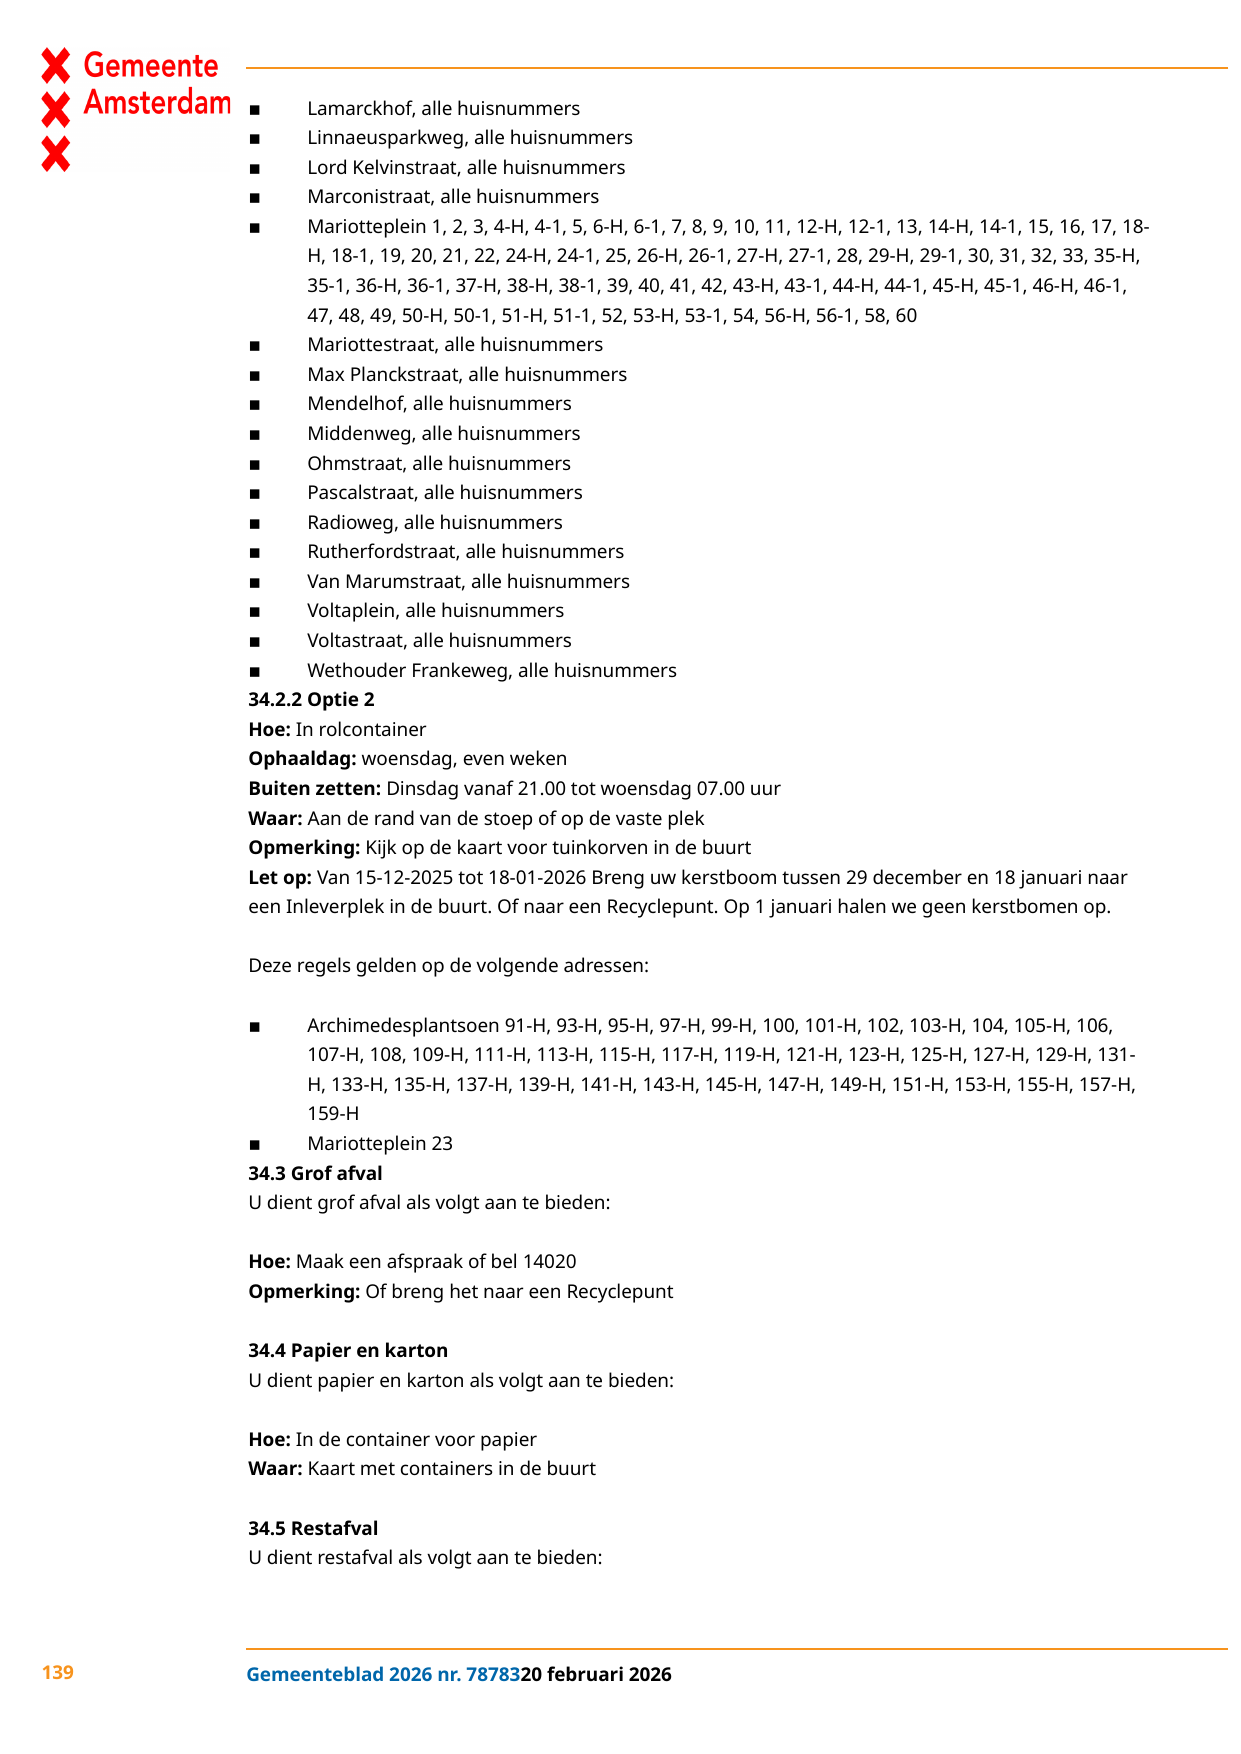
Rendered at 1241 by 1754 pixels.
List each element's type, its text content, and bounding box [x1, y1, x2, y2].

text 34.4 Papier en karton [248, 1337, 1152, 1363]
text Let op: Van 15-12-2025 tot 18-01-2026 Breng uw kerstboom tussen 29 december en 18 januari naar een Inleverplek in de buurt. Of naar een Recyclepunt. Op 1 januari halen we geen kerstbomen op. [248, 864, 1152, 919]
picture [41, 47, 231, 172]
list Archimedesplantsoen 91-H, 93-H, 95-H, 97-H, 99-H, 100, 101-H, 102, 103-H, 104, 105-H, 106, 107-H, 108, 109-H, 111-H, 113-H, 115-H, 117-H, 119-H, 121-H, 123-H, 125-H, 127-H, 129-H, 131-H, 133-H, 135-H, 137-H, 139-H, 141-H, 143-H, 145-H, 147-H, 149-H, 151-H, 153-H, 155-H, 157-H, 159-H [248, 1012, 1152, 1126]
list Van Marumstraat, alle huisnummers [248, 568, 1152, 594]
text Hoe: In rolcontainer [248, 716, 1152, 742]
list Mariottestraat, alle huisnummers [248, 331, 1152, 357]
list Ohmstraat, alle huisnummers [248, 450, 1152, 476]
text U dient papier en karton als volgt aan te bieden: [248, 1367, 1152, 1393]
list Mendelhof, alle huisnummers [248, 391, 1152, 416]
text Waar: Aan de rand van de stoep of op de vaste plek [248, 805, 1152, 831]
list Max Planckstraat, alle huisnummers [248, 361, 1152, 387]
list Middenweg, alle huisnummers [248, 420, 1152, 446]
text Opmerking: Of breng het naar een Recyclepunt [248, 1278, 1152, 1304]
text Hoe: Maak een afspraak of bel 14020 [248, 1248, 1152, 1274]
text Ophaaldag: woensdag, even weken [248, 746, 1152, 771]
list Voltastraat, alle huisnummers [248, 627, 1152, 653]
list Radioweg, alle huisnummers [248, 509, 1152, 535]
list Voltaplein, alle huisnummers [248, 598, 1152, 623]
text 34.3 Grof afval [248, 1160, 1152, 1186]
list Pascalstraat, alle huisnummers [248, 479, 1152, 505]
text 34.5 Restafval [248, 1515, 1152, 1541]
text U dient restafval als volgt aan te bieden: [248, 1544, 1152, 1570]
text Hoe: In de container voor papier [248, 1426, 1152, 1452]
text Opmerking: Kijk op de kaart voor tuinkorven in de buurt [248, 834, 1152, 860]
list Mariotteplein 23 [248, 1130, 1152, 1156]
text U dient grof afval als volgt aan te bieden: [248, 1189, 1152, 1215]
list Wethouder Frankeweg, alle huisnummers [248, 657, 1152, 683]
text Buiten zetten: Dinsdag vanaf 21.00 tot woensdag 07.00 uur [248, 775, 1152, 801]
list Lamarckhof, alle huisnummers [248, 95, 1152, 121]
list Mariotteplein 1, 2, 3, 4-H, 4-1, 5, 6-H, 6-1, 7, 8, 9, 10, 11, 12-H, 12-1, 13, 14-H, 14-1, 15, 16, 17, 18-H, 18-1, 19, 20, 21, 22, 24-H, 24-1, 25, 26-H, 26-1, 27-H, 27-1, 28, 29-H, 29-1, 30, 31, 32, 33, 35-H, 35-1, 36-H, 36-1, 37-H, 38-H, 38-1, 39, 40, 41, 42, 43-H, 43-1, 44-H, 44-1, 45-H, 45-1, 46-H, 46-1, 47, 48, 49, 50-H, 50-1, 51-H, 51-1, 52, 53-H, 53-1, 54, 56-H, 56-1, 58, 60 [248, 213, 1152, 328]
text Waar: Kaart met containers in de buurt [248, 1456, 1152, 1481]
list Rutherfordstraat, alle huisnummers [248, 538, 1152, 564]
text 34.2.2 Optie 2 [248, 686, 1152, 712]
text Deze regels gelden op de volgende adressen: [248, 953, 1152, 978]
list Lord Kelvinstraat, alle huisnummers [248, 154, 1152, 180]
list Linnaeusparkweg, alle huisnummers [248, 124, 1152, 150]
list Marconistraat, alle huisnummers [248, 183, 1152, 209]
